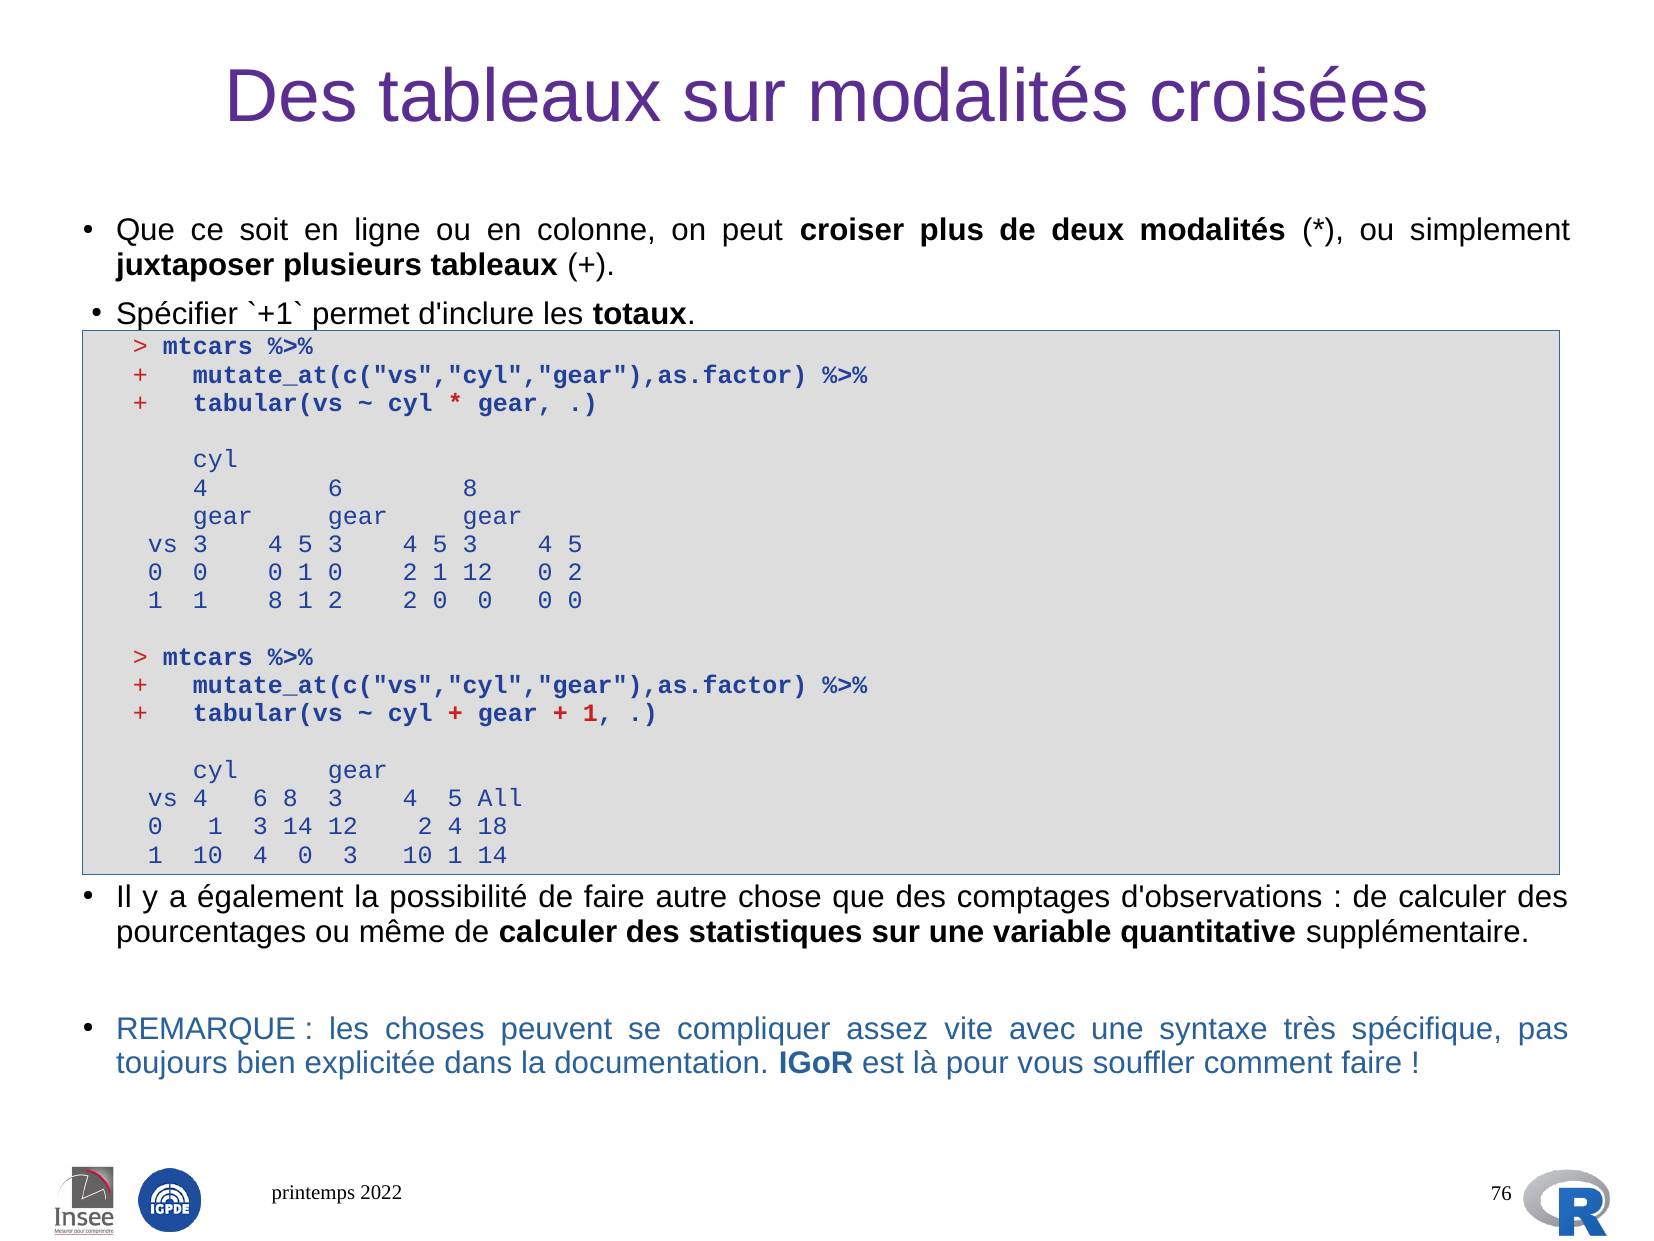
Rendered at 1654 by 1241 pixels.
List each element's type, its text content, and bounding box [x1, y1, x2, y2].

title Des tableaux sur modalités croisées [82, 49, 1571, 142]
text_box > mtcars %>% + mutate_at(c("vs","cyl","gear"),as.factor) %>% + tabular(vs ~ cyl * gear, .) cyl 4 6 8 gear gear gear vs 3 4 5 3 4 5 3 4 5 0 0 0 1 0 2 1 12 0 2 1 1 8 1 2 2 0 0 0 0 > mtcars %>% + mutate_at(c("vs","cyl","gear"),as.factor) %>% + tabular(vs ~ cyl + gear + 1, .) cyl gear vs 4 6 8 3 4 5 All 0 1 3 14 12 2 4 18 1 10 4 0 3 10 1 14 [82, 330, 1560, 875]
picture [1523, 1169, 1610, 1236]
picture [47, 1163, 120, 1236]
list Que ce soit en ligne ou en colonne, on peut croiser plus de deux modalités (*), ou simplement juxtaposer plusieurs tableaux (+). Spécifier `+1` permet d'inclure les totaux. Il y a également la possibilité de faire autre chose que des comptages d'observations : de calculer des pourcentages ou même de calculer des statistiques sur une variable quantitative supplémentaire. REMARQUE : les choses peuvent se compliquer assez vite avec une syntaxe très spécifique, pas toujours bien explicitée dans la documentation. IGoR est là pour vous souffler comment faire ! [82, 212, 1571, 1099]
picture [138, 1168, 201, 1232]
